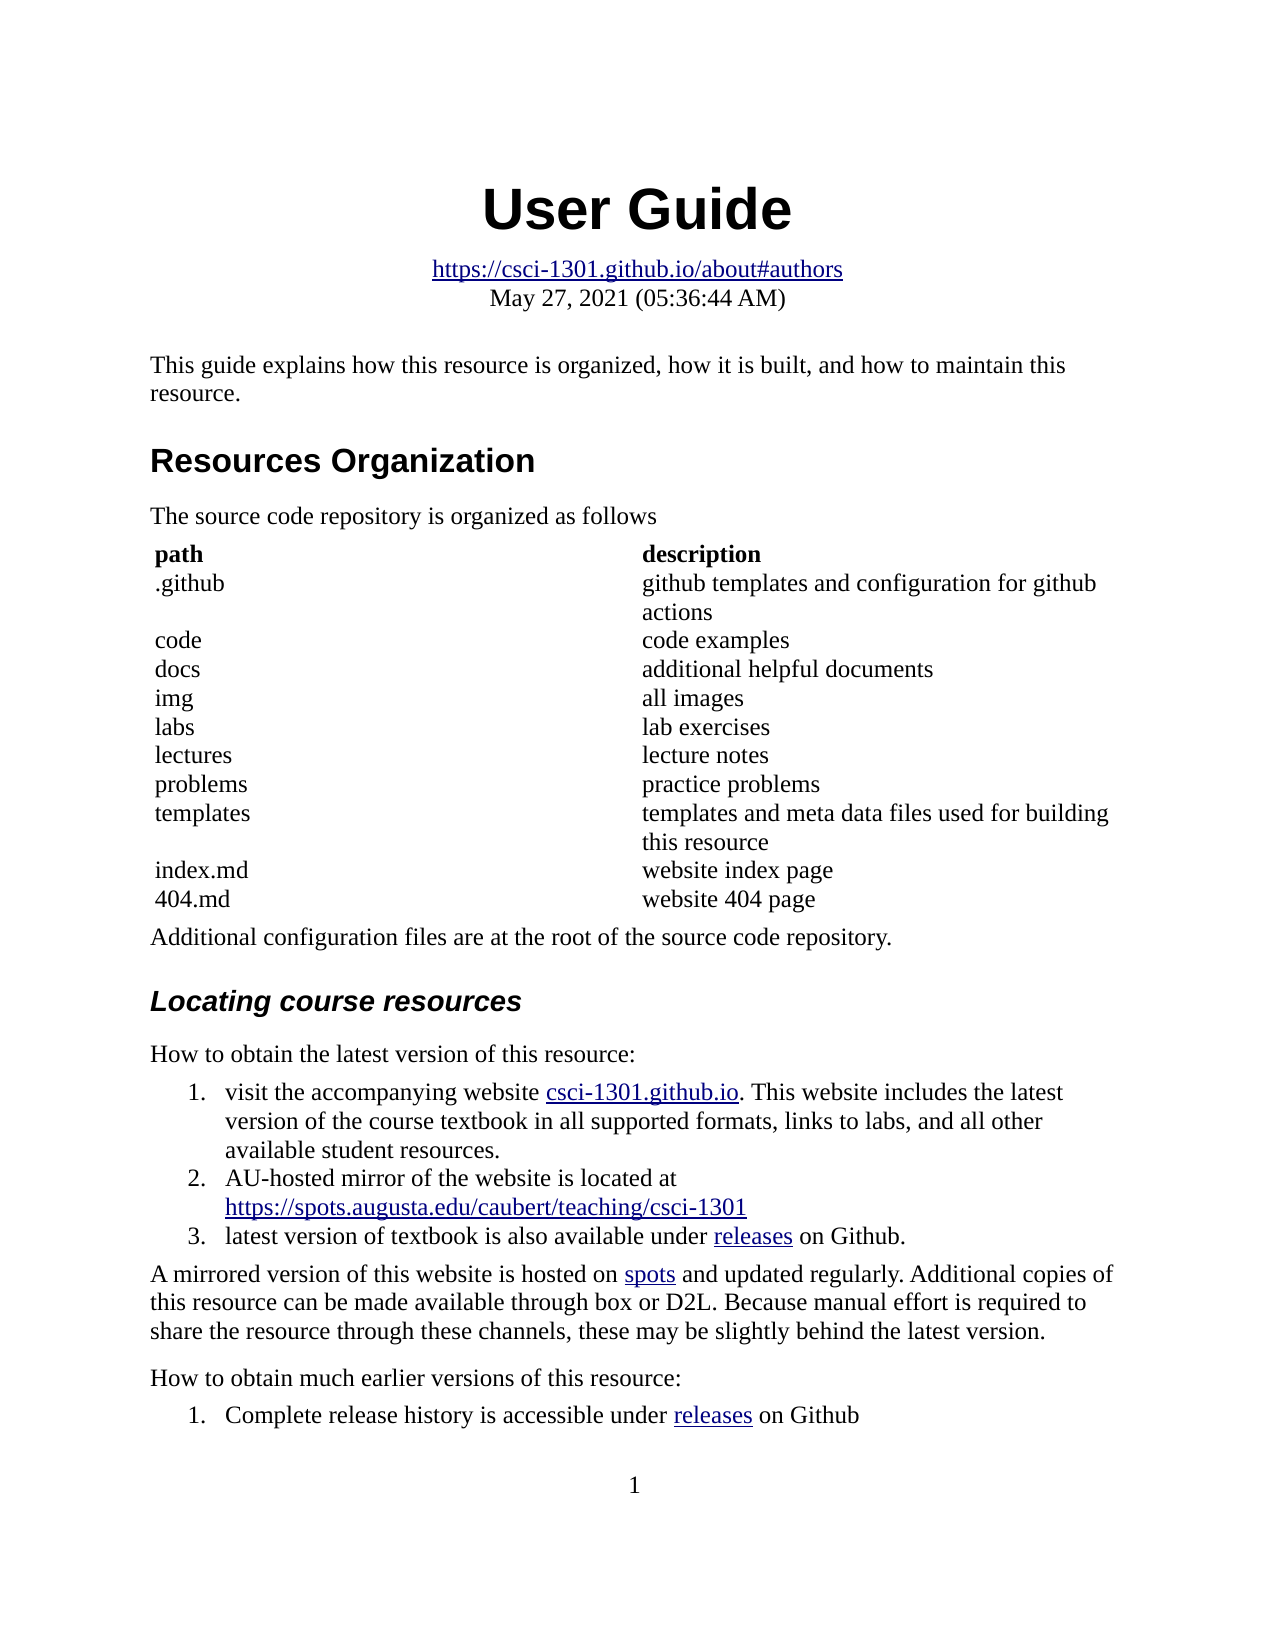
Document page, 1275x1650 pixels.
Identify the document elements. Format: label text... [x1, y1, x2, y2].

text How to obtain the latest version of this resource: [150, 1039, 1125, 1068]
table_cell index.md [150, 855, 637, 884]
table_cell lab exercises [638, 712, 1125, 740]
list latest version of textbook is also available under releases on Github. [187, 1221, 1125, 1250]
text https://csci-1301.github.io/about#authors [150, 254, 1125, 283]
table_cell website 404 page [638, 884, 1125, 913]
table_cell all images [638, 683, 1125, 712]
table_cell labs [150, 712, 637, 740]
table_cell img [150, 683, 637, 712]
table_cell templates [150, 798, 637, 855]
text A mirrored version of this website is hosted on spots and updated regularly. Additional copies of this resource can be made available through box or D2L. Because manual effort is required to share the resource through these channels, these may be slightly behind the latest version. [150, 1259, 1125, 1345]
table_cell problems [150, 769, 637, 798]
table_cell code [150, 625, 637, 654]
text The source code repository is organized as follows [150, 501, 1125, 530]
table_cell templates and meta data files used for building this resource [638, 798, 1125, 855]
list visit the accompanying website csci-1301.github.io. This website includes the latest version of the course textbook in all supported formats, links to labs, and all other available student resources. [187, 1077, 1125, 1163]
list AU-hosted mirror of the website is located at https://spots.augusta.edu/caubert/teaching/csci-1301 [187, 1163, 1125, 1221]
text May 27, 2021 (05:36:44 AM) [150, 283, 1125, 312]
text How to obtain much earlier versions of this resource: [150, 1363, 1125, 1392]
table_cell additional helpful documents [638, 654, 1125, 683]
table_cell lectures [150, 740, 637, 769]
table_cell code examples [638, 625, 1125, 654]
subtitle Locating course resources [150, 984, 1125, 1018]
list Complete release history is accessible under releases on Github [187, 1401, 1125, 1429]
table_cell 404.md [150, 884, 637, 913]
table_cell github templates and configuration for github actions [638, 568, 1125, 625]
text Additional configuration files are at the root of the source code repository. [150, 922, 1125, 951]
title User Guide [150, 175, 1125, 242]
table_header description [638, 539, 1125, 568]
text This guide explains how this resource is organized, how it is built, and how to maintain this resource. [150, 350, 1125, 407]
table_cell docs [150, 654, 637, 683]
table_cell website index page [638, 855, 1125, 884]
subtitle Resources Organization [150, 441, 1125, 480]
table_cell .github [150, 568, 637, 625]
table_cell practice problems [638, 769, 1125, 798]
table_cell lecture notes [638, 740, 1125, 769]
table_header path [150, 539, 637, 568]
